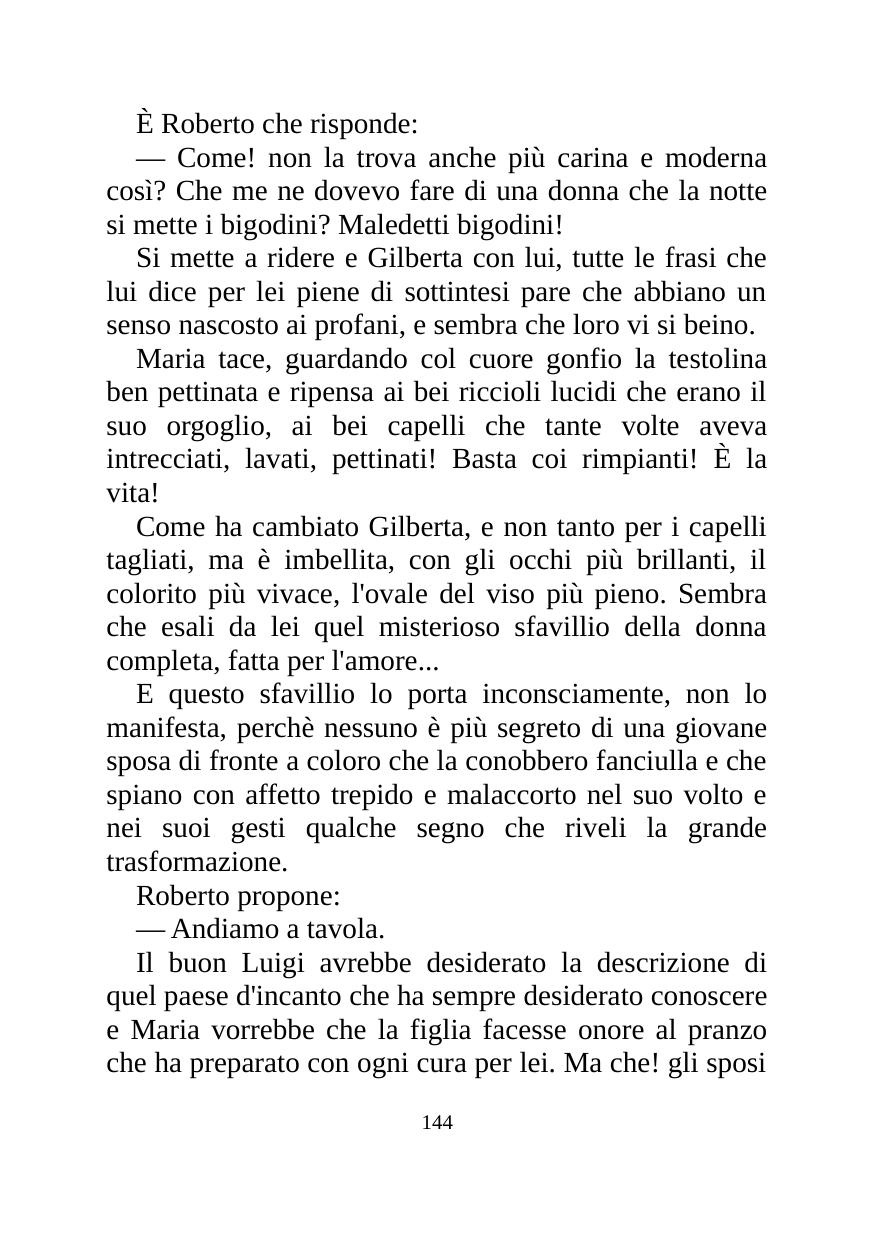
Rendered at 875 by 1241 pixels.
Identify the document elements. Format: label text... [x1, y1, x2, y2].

text — Andiamo a tavola. [106, 911, 768, 945]
text Come ha cambiato Gilberta, e non tanto per i capelli tagliati, ma è imbellita, con gli occhi più brillanti, il colorito più vivace, l'ovale del viso più pieno. Sembra che esali da lei quel misterioso sfavillio della donna completa, fatta per l'amore... [106, 509, 768, 676]
text È Roberto che risponde: [106, 106, 768, 140]
text E questo sfavillio lo porta inconsciamente, non lo manifesta, perchè nessuno è più segreto di una giovane sposa di fronte a coloro che la conobbero fanciulla e che spiano con affetto trepido e malaccorto nel suo volto e nei suoi gesti qualche segno che riveli la grande trasformazione. [106, 676, 768, 878]
text Roberto propone: [106, 878, 768, 911]
text Il buon Luigi avrebbe desiderato la descrizione di quel paese d'incanto che ha sempre desiderato conoscere e Maria vorrebbe che la figlia facesse onore al pranzo che ha preparato con ogni cura per lei. Ma che! gli sposi [106, 945, 768, 1079]
text — Come! non la trova anche più carina e moderna così? Che me ne dovevo fare di una donna che la notte si mette i bigodini? Maledetti bigodini! [106, 140, 768, 240]
text Maria tace, guardando col cuore gonfio la testolina ben pettinata e ripensa ai bei riccioli lucidi che erano il suo orgoglio, ai bei capelli che tante volte aveva intrecciati, lavati, pettinati! Basta coi rimpianti! È la vita! [106, 341, 768, 509]
text Si mette a ridere e Gilberta con lui, tutte le frasi che lui dice per lei piene di sottintesi pare che abbiano un senso nascosto ai profani, e sembra che loro vi si beino. [106, 240, 768, 341]
